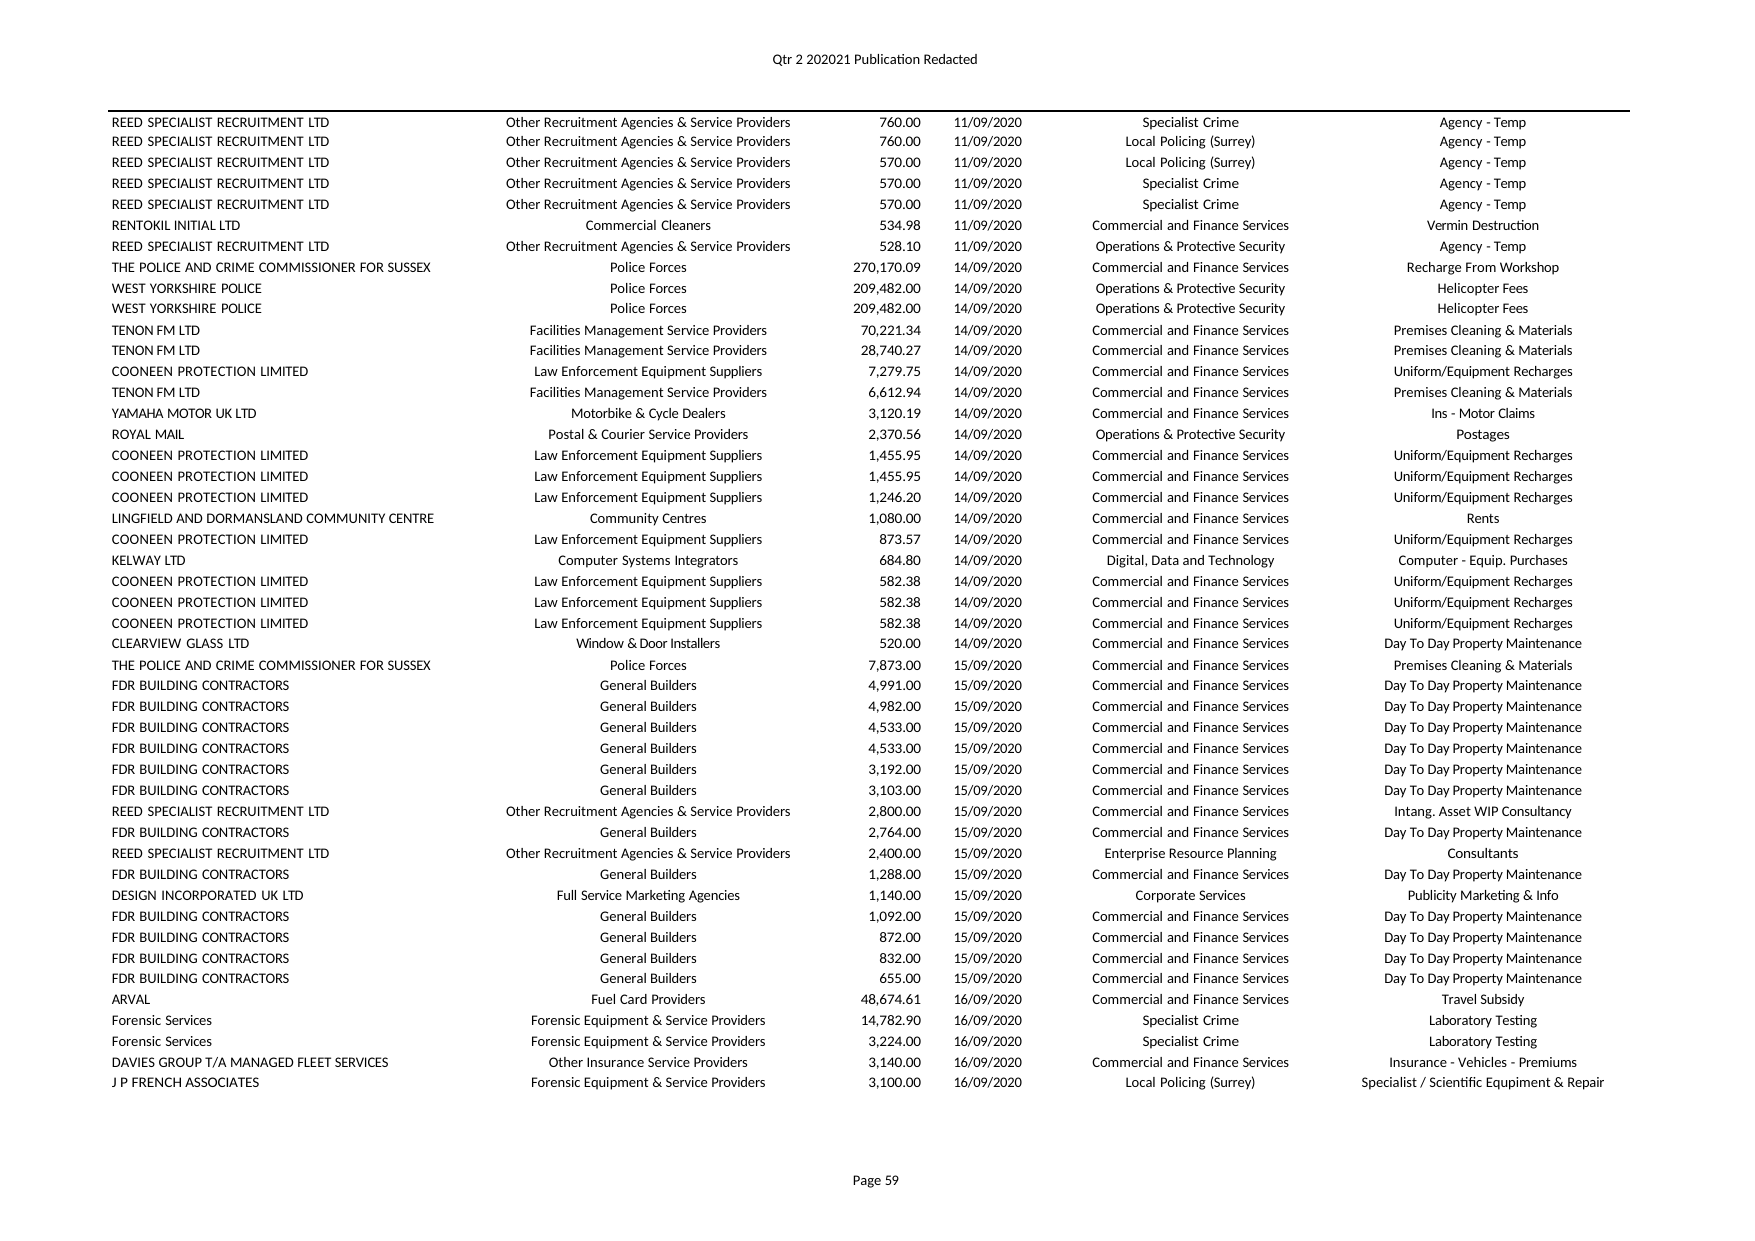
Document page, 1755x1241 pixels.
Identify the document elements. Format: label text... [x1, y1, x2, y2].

table_cell Operations & Protective Security [1045, 424, 1337, 445]
table_cell REED SPECIALIST RECRUITMENT LTD [108, 131, 465, 152]
table_cell REED SPECIALIST RECRUITMENT LTD [108, 173, 465, 194]
table_cell 14,782.90 [829, 1010, 927, 1031]
table_cell WEST YORKSHIRE POLICE [108, 278, 465, 298]
table_cell COONEEN PROTECTION LIMITED [108, 487, 465, 508]
table_cell Facilities Management Service Providers [465, 382, 829, 403]
table_cell Day To Day Property Maintenance [1337, 634, 1629, 654]
table_cell 3,103.00 [829, 780, 927, 801]
table_cell 28,740.27 [829, 340, 927, 361]
table_cell Day To Day Property Maintenance [1337, 906, 1629, 927]
table_cell Helicopter Fees [1337, 299, 1629, 319]
table_cell CLEARVIEW GLASS LTD [108, 634, 465, 654]
table_cell Commercial and Finance Services [1045, 675, 1337, 696]
table_cell THE POLICE AND CRIME COMMISSIONER FOR SUSSEX [108, 655, 465, 675]
table_cell General Builders [465, 738, 829, 759]
table_cell Enterprise Resource Planning [1045, 843, 1337, 864]
table_cell 684.80 [829, 550, 927, 571]
table_cell Day To Day Property Maintenance [1337, 969, 1629, 989]
table_cell COONEEN PROTECTION LIMITED [108, 529, 465, 550]
table_cell 16/09/2020 [928, 1073, 1044, 1093]
table_cell 1,246.20 [829, 487, 927, 508]
table_cell 760.00 [829, 112, 927, 131]
table_cell 4,982.00 [829, 696, 927, 717]
table_cell Commercial and Finance Services [1045, 508, 1337, 529]
table_cell Forensic Services [108, 1010, 465, 1031]
table_cell 14/09/2020 [928, 340, 1044, 361]
table_cell 14/09/2020 [928, 592, 1044, 613]
table_cell Other Recruitment Agencies & Service Providers [465, 843, 829, 864]
table_cell 760.00 [829, 131, 927, 152]
table_cell 14/09/2020 [928, 257, 1044, 278]
table_cell Uniform/Equipment Recharges [1337, 361, 1629, 382]
table_cell LINGFIELD AND DORMANSLAND COMMUNITY CENTRE [108, 508, 465, 529]
table_cell 15/09/2020 [928, 948, 1044, 968]
table_cell 209,482.00 [829, 278, 927, 298]
table_cell 582.38 [829, 592, 927, 613]
table_cell Commercial and Finance Services [1045, 361, 1337, 382]
table_cell Day To Day Property Maintenance [1337, 696, 1629, 717]
table_cell 16/09/2020 [928, 990, 1044, 1010]
table_cell Commercial and Finance Services [1045, 759, 1337, 780]
table_cell 15/09/2020 [928, 801, 1044, 822]
table_cell Specialist Crime [1045, 173, 1337, 194]
table_cell 3,224.00 [829, 1031, 927, 1052]
table_cell Commercial and Finance Services [1045, 487, 1337, 508]
table_cell 520.00 [829, 634, 927, 654]
table_cell FDR BUILDING CONTRACTORS [108, 906, 465, 927]
table_cell 15/09/2020 [928, 927, 1044, 948]
table_cell 15/09/2020 [928, 780, 1044, 801]
table_cell Computer - Equip. Purchases [1337, 550, 1629, 571]
table_cell FDR BUILDING CONTRACTORS [108, 864, 465, 885]
table_cell 11/09/2020 [928, 236, 1044, 257]
table_cell Uniform/Equipment Recharges [1337, 445, 1629, 466]
table_cell Commercial and Finance Services [1045, 738, 1337, 759]
table_cell Agency - Temp [1337, 152, 1629, 173]
table_cell Law Enforcement Equipment Suppliers [465, 445, 829, 466]
table_cell 11/09/2020 [928, 173, 1044, 194]
table_cell General Builders [465, 780, 829, 801]
table_cell ARVAL [108, 990, 465, 1010]
table_cell Law Enforcement Equipment Suppliers [465, 529, 829, 550]
table_cell Forensic Equipment & Service Providers [465, 1073, 829, 1093]
table_cell Community Centres [465, 508, 829, 529]
table_cell Commercial and Finance Services [1045, 445, 1337, 466]
table_cell Commercial and Finance Services [1045, 822, 1337, 843]
table_cell KELWAY LTD [108, 550, 465, 571]
table_cell Commercial and Finance Services [1045, 466, 1337, 487]
table_cell FDR BUILDING CONTRACTORS [108, 759, 465, 780]
table_cell 2,370.56 [829, 424, 927, 445]
table_cell General Builders [465, 969, 829, 989]
table_cell General Builders [465, 822, 829, 843]
table_cell General Builders [465, 927, 829, 948]
table_cell Agency - Temp [1337, 131, 1629, 152]
table_cell Commercial and Finance Services [1045, 906, 1337, 927]
table_cell General Builders [465, 696, 829, 717]
table_cell 14/09/2020 [928, 550, 1044, 571]
table_cell 14/09/2020 [928, 445, 1044, 466]
table_cell 7,873.00 [829, 655, 927, 675]
table_cell 14/09/2020 [928, 424, 1044, 445]
table_cell 832.00 [829, 948, 927, 968]
table_cell 48,674.61 [829, 990, 927, 1010]
table_cell REED SPECIALIST RECRUITMENT LTD [108, 194, 465, 215]
table_cell Commercial and Finance Services [1045, 655, 1337, 675]
table_cell FDR BUILDING CONTRACTORS [108, 927, 465, 948]
table_cell 14/09/2020 [928, 361, 1044, 382]
table_cell TENON FM LTD [108, 382, 465, 403]
table_cell 582.38 [829, 613, 927, 633]
table_cell General Builders [465, 759, 829, 780]
table_cell Uniform/Equipment Recharges [1337, 613, 1629, 633]
table_cell Premises Cleaning & Materials [1337, 320, 1629, 340]
table_cell 15/09/2020 [928, 738, 1044, 759]
table_cell General Builders [465, 717, 829, 738]
table_cell COONEEN PROTECTION LIMITED [108, 361, 465, 382]
table_cell FDR BUILDING CONTRACTORS [108, 738, 465, 759]
table_cell 6,612.94 [829, 382, 927, 403]
table_cell Day To Day Property Maintenance [1337, 864, 1629, 885]
table_cell COONEEN PROTECTION LIMITED [108, 571, 465, 592]
table_cell General Builders [465, 906, 829, 927]
table_cell Commercial and Finance Services [1045, 340, 1337, 361]
table_cell Local Policing (Surrey) [1045, 152, 1337, 173]
table_cell 11/09/2020 [928, 215, 1044, 236]
table_cell COONEEN PROTECTION LIMITED [108, 466, 465, 487]
table_cell Premises Cleaning & Materials [1337, 655, 1629, 675]
table_cell 4,533.00 [829, 738, 927, 759]
table_cell Window & Door Installers [465, 634, 829, 654]
table_cell RENTOKIL INITIAL LTD [108, 215, 465, 236]
table_cell Specialist Crime [1045, 1010, 1337, 1031]
table_cell Day To Day Property Maintenance [1337, 780, 1629, 801]
table_cell REED SPECIALIST RECRUITMENT LTD [108, 236, 465, 257]
table_cell Helicopter Fees [1337, 278, 1629, 298]
table_cell 1,080.00 [829, 508, 927, 529]
table_cell 655.00 [829, 969, 927, 989]
table_cell 2,764.00 [829, 822, 927, 843]
table_cell 11/09/2020 [928, 112, 1044, 131]
table_cell FDR BUILDING CONTRACTORS [108, 948, 465, 968]
table_cell Premises Cleaning & Materials [1337, 340, 1629, 361]
table_cell 2,800.00 [829, 801, 927, 822]
table_cell 7,279.75 [829, 361, 927, 382]
table_cell J P FRENCH ASSOCIATES [108, 1073, 465, 1093]
table_cell WEST YORKSHIRE POLICE [108, 299, 465, 319]
table_cell Facilities Management Service Providers [465, 340, 829, 361]
table_cell Forensic Equipment & Service Providers [465, 1031, 829, 1052]
table_cell 14/09/2020 [928, 466, 1044, 487]
table_cell Commercial and Finance Services [1045, 571, 1337, 592]
table_cell 2,400.00 [829, 843, 927, 864]
table_cell Premises Cleaning & Materials [1337, 382, 1629, 403]
table_cell Other Recruitment Agencies & Service Providers [465, 801, 829, 822]
table_cell Agency - Temp [1337, 112, 1629, 131]
table_cell 14/09/2020 [928, 508, 1044, 529]
table_cell Other Recruitment Agencies & Service Providers [465, 236, 829, 257]
table_cell TENON FM LTD [108, 340, 465, 361]
table_cell COONEEN PROTECTION LIMITED [108, 613, 465, 633]
table_cell 1,140.00 [829, 885, 927, 906]
table_cell Other Recruitment Agencies & Service Providers [465, 112, 829, 131]
table_cell Computer Systems Integrators [465, 550, 829, 571]
table_cell 11/09/2020 [928, 131, 1044, 152]
table_cell Specialist / Scientific Equpiment & Repair [1337, 1073, 1629, 1093]
table_cell Fuel Card Providers [465, 990, 829, 1010]
table_cell Recharge From Workshop [1337, 257, 1629, 278]
table_cell Uniform/Equipment Recharges [1337, 571, 1629, 592]
table_cell 1,092.00 [829, 906, 927, 927]
table_cell 11/09/2020 [928, 152, 1044, 173]
table_cell Publicity Marketing & Info [1337, 885, 1629, 906]
table_cell 16/09/2020 [928, 1010, 1044, 1031]
table_cell Day To Day Property Maintenance [1337, 759, 1629, 780]
table_cell 14/09/2020 [928, 278, 1044, 298]
table_cell Uniform/Equipment Recharges [1337, 487, 1629, 508]
table_cell TENON FM LTD [108, 320, 465, 340]
table_cell 14/09/2020 [928, 529, 1044, 550]
table_cell Commercial and Finance Services [1045, 969, 1337, 989]
table_cell Full Service Marketing Agencies [465, 885, 829, 906]
table_cell 14/09/2020 [928, 320, 1044, 340]
table_cell Operations & Protective Security [1045, 299, 1337, 319]
table_cell Commercial and Finance Services [1045, 780, 1337, 801]
table_cell Day To Day Property Maintenance [1337, 948, 1629, 968]
table_cell Commercial and Finance Services [1045, 864, 1337, 885]
table_cell Ins - Motor Claims [1337, 403, 1629, 424]
table_cell COONEEN PROTECTION LIMITED [108, 592, 465, 613]
table_cell Commercial and Finance Services [1045, 634, 1337, 654]
table_cell FDR BUILDING CONTRACTORS [108, 717, 465, 738]
table_cell 16/09/2020 [928, 1031, 1044, 1052]
table_cell 570.00 [829, 173, 927, 194]
table_cell 1,288.00 [829, 864, 927, 885]
table_cell Law Enforcement Equipment Suppliers [465, 466, 829, 487]
table_cell Commercial and Finance Services [1045, 613, 1337, 633]
table_cell FDR BUILDING CONTRACTORS [108, 696, 465, 717]
table_cell Commercial and Finance Services [1045, 320, 1337, 340]
table_cell 15/09/2020 [928, 822, 1044, 843]
table_cell 3,100.00 [829, 1073, 927, 1093]
table_cell Day To Day Property Maintenance [1337, 738, 1629, 759]
table_cell Agency - Temp [1337, 236, 1629, 257]
table_cell Day To Day Property Maintenance [1337, 675, 1629, 696]
table_cell 3,140.00 [829, 1052, 927, 1073]
table_cell 14/09/2020 [928, 571, 1044, 592]
table_cell ROYAL MAIL [108, 424, 465, 445]
table_cell 14/09/2020 [928, 613, 1044, 633]
table_cell Vermin Destruction [1337, 215, 1629, 236]
table_cell FDR BUILDING CONTRACTORS [108, 780, 465, 801]
table_cell Police Forces [465, 299, 829, 319]
table_cell 570.00 [829, 194, 927, 215]
table_cell 15/09/2020 [928, 759, 1044, 780]
table_cell Commercial and Finance Services [1045, 927, 1337, 948]
table_cell Travel Subsidy [1337, 990, 1629, 1010]
table_cell Rents [1337, 508, 1629, 529]
table_cell Commercial and Finance Services [1045, 1052, 1337, 1073]
table_cell DESIGN INCORPORATED UK LTD [108, 885, 465, 906]
table_cell 528.10 [829, 236, 927, 257]
table_cell 70,221.34 [829, 320, 927, 340]
table_cell 582.38 [829, 571, 927, 592]
table_cell 16/09/2020 [928, 1052, 1044, 1073]
table_cell 4,533.00 [829, 717, 927, 738]
table_cell Law Enforcement Equipment Suppliers [465, 487, 829, 508]
table_cell 1,455.95 [829, 445, 927, 466]
table_cell 15/09/2020 [928, 906, 1044, 927]
table_cell Law Enforcement Equipment Suppliers [465, 571, 829, 592]
table_cell DAVIES GROUP T/A MANAGED FLEET SERVICES [108, 1052, 465, 1073]
table_cell 872.00 [829, 927, 927, 948]
table_cell Forensic Services [108, 1031, 465, 1052]
table_cell Day To Day Property Maintenance [1337, 927, 1629, 948]
table_cell 3,192.00 [829, 759, 927, 780]
table_cell 534.98 [829, 215, 927, 236]
table_cell 15/09/2020 [928, 675, 1044, 696]
table_cell General Builders [465, 948, 829, 968]
table_cell Insurance - Vehicles - Premiums [1337, 1052, 1629, 1073]
table_cell Postal & Courier Service Providers [465, 424, 829, 445]
table_cell 15/09/2020 [928, 969, 1044, 989]
table_cell Digital, Data and Technology [1045, 550, 1337, 571]
table_cell THE POLICE AND CRIME COMMISSIONER FOR SUSSEX [108, 257, 465, 278]
table_cell 15/09/2020 [928, 885, 1044, 906]
table_cell Commercial and Finance Services [1045, 696, 1337, 717]
table_cell 270,170.09 [829, 257, 927, 278]
table_cell Law Enforcement Equipment Suppliers [465, 592, 829, 613]
table_cell General Builders [465, 864, 829, 885]
table_cell Agency - Temp [1337, 194, 1629, 215]
table_cell Law Enforcement Equipment Suppliers [465, 361, 829, 382]
table_cell Law Enforcement Equipment Suppliers [465, 613, 829, 633]
table_cell Local Policing (Surrey) [1045, 131, 1337, 152]
table_cell Motorbike & Cycle Dealers [465, 403, 829, 424]
table_cell REED SPECIALIST RECRUITMENT LTD [108, 152, 465, 173]
table_cell Other Insurance Service Providers [465, 1052, 829, 1073]
table_cell Laboratory Testing [1337, 1031, 1629, 1052]
table_cell COONEEN PROTECTION LIMITED [108, 445, 465, 466]
table_cell Day To Day Property Maintenance [1337, 822, 1629, 843]
table_cell Uniform/Equipment Recharges [1337, 466, 1629, 487]
table_cell Laboratory Testing [1337, 1010, 1629, 1031]
table_cell REED SPECIALIST RECRUITMENT LTD [108, 112, 465, 131]
table_cell Other Recruitment Agencies & Service Providers [465, 152, 829, 173]
table_cell 15/09/2020 [928, 717, 1044, 738]
table_cell 1,455.95 [829, 466, 927, 487]
table_cell Police Forces [465, 278, 829, 298]
table_cell 14/09/2020 [928, 382, 1044, 403]
table_cell Specialist Crime [1045, 1031, 1337, 1052]
table_cell Uniform/Equipment Recharges [1337, 592, 1629, 613]
table_cell 14/09/2020 [928, 487, 1044, 508]
table_cell 15/09/2020 [928, 843, 1044, 864]
table_cell 570.00 [829, 152, 927, 173]
table_cell Other Recruitment Agencies & Service Providers [465, 194, 829, 215]
table_cell FDR BUILDING CONTRACTORS [108, 822, 465, 843]
table_cell Specialist Crime [1045, 194, 1337, 215]
table_cell REED SPECIALIST RECRUITMENT LTD [108, 843, 465, 864]
table_cell 3,120.19 [829, 403, 927, 424]
table_cell Commercial and Finance Services [1045, 403, 1337, 424]
table_cell 15/09/2020 [928, 864, 1044, 885]
table_cell Operations & Protective Security [1045, 236, 1337, 257]
table_cell YAMAHA MOTOR UK LTD [108, 403, 465, 424]
table_cell Commercial and Finance Services [1045, 257, 1337, 278]
table_cell Operations & Protective Security [1045, 278, 1337, 298]
table_cell Commercial and Finance Services [1045, 529, 1337, 550]
table_cell Commercial and Finance Services [1045, 717, 1337, 738]
table_cell 15/09/2020 [928, 696, 1044, 717]
table_cell 14/09/2020 [928, 299, 1044, 319]
table_cell Day To Day Property Maintenance [1337, 717, 1629, 738]
table_cell Postages [1337, 424, 1629, 445]
table_cell 14/09/2020 [928, 403, 1044, 424]
table_cell Forensic Equipment & Service Providers [465, 1010, 829, 1031]
table_cell General Builders [465, 675, 829, 696]
table_cell 873.57 [829, 529, 927, 550]
table_cell Police Forces [465, 655, 829, 675]
table_cell Commercial and Finance Services [1045, 215, 1337, 236]
table_cell Intang. Asset WIP Consultancy [1337, 801, 1629, 822]
table_cell Other Recruitment Agencies & Service Providers [465, 131, 829, 152]
table_cell Commercial and Finance Services [1045, 948, 1337, 968]
table_cell Commercial Cleaners [465, 215, 829, 236]
table_cell Commercial and Finance Services [1045, 801, 1337, 822]
table_cell Commercial and Finance Services [1045, 990, 1337, 1010]
table_cell 14/09/2020 [928, 634, 1044, 654]
table_cell 11/09/2020 [928, 194, 1044, 215]
table_cell 209,482.00 [829, 299, 927, 319]
table_cell Commercial and Finance Services [1045, 382, 1337, 403]
table_cell Agency - Temp [1337, 173, 1629, 194]
table_cell FDR BUILDING CONTRACTORS [108, 675, 465, 696]
table_cell 15/09/2020 [928, 655, 1044, 675]
table_cell Local Policing (Surrey) [1045, 1073, 1337, 1093]
table_cell Facilities Management Service Providers [465, 320, 829, 340]
table_cell Police Forces [465, 257, 829, 278]
table_cell Commercial and Finance Services [1045, 592, 1337, 613]
table_cell Corporate Services [1045, 885, 1337, 906]
table_cell REED SPECIALIST RECRUITMENT LTD [108, 801, 465, 822]
table_cell 4,991.00 [829, 675, 927, 696]
table_cell FDR BUILDING CONTRACTORS [108, 969, 465, 989]
table_cell Other Recruitment Agencies & Service Providers [465, 173, 829, 194]
table_cell Consultants [1337, 843, 1629, 864]
table_cell Uniform/Equipment Recharges [1337, 529, 1629, 550]
table_cell Specialist Crime [1045, 112, 1337, 131]
